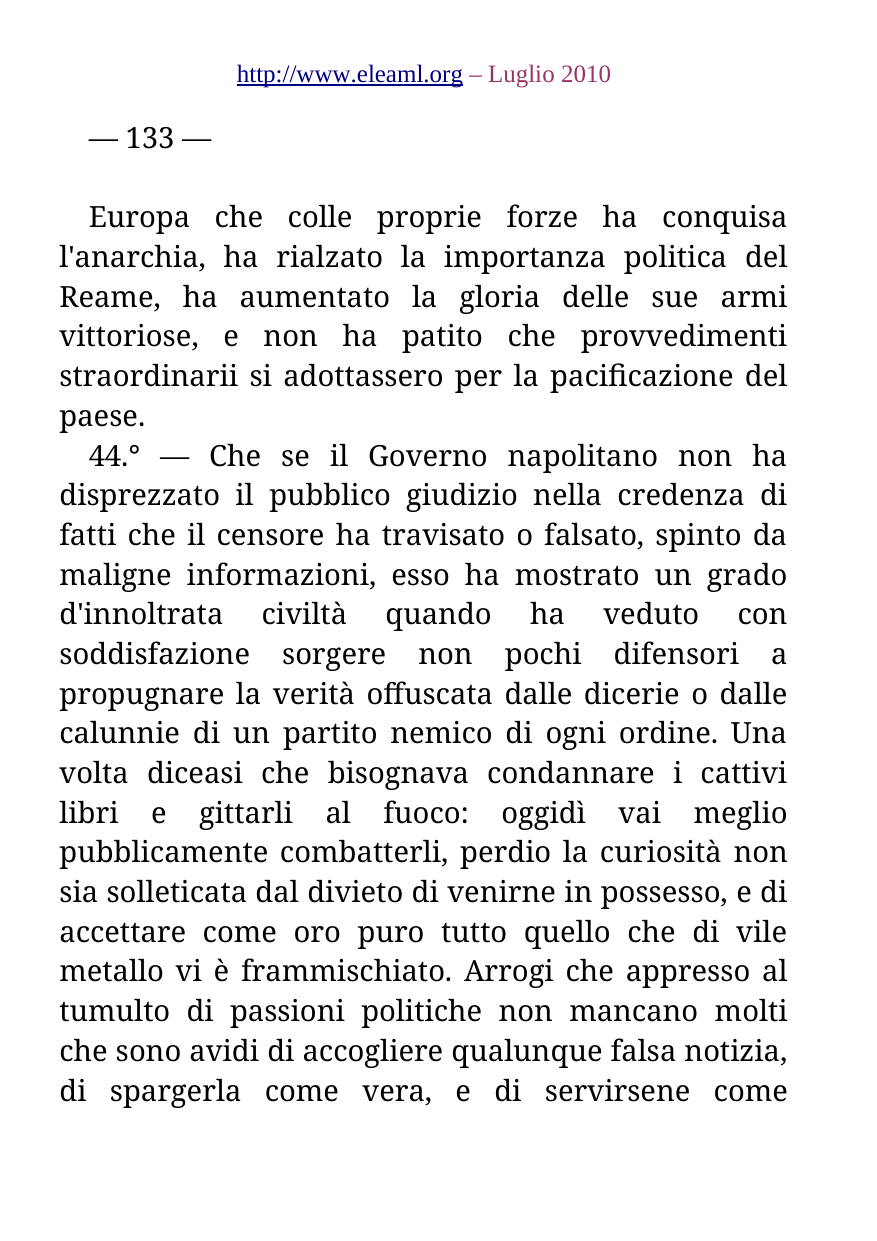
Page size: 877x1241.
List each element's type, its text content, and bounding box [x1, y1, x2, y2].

text 44.° — Che se il Governo napolitano non ha disprezzato il pubblico giudizio nella credenza di fatti che il censore ha travisato o falsato, spinto da maligne informazioni, esso ha mostrato un grado d'innoltrata civiltà quando ha veduto con soddisfazione sorgere non pochi difensori a propugnare la verità offuscata dalle dicerie o dalle calunnie di un partito nemico di ogni ordine. Una volta diceasi che bisognava condannare i cattivi libri e gittarli al fuoco: oggidì vai meglio pubblicamente combatterli, perdio la curiosità non sia solleticata dal divieto di venirne in possesso, e di accettare come oro puro tutto quello che di vile metallo vi è frammischiato. Arrogi che appresso al tumulto di passioni politiche non mancano molti che sono avidi di accogliere qualunque falsa notizia, di spargerla come vera, e di servirsene come [59, 435, 788, 1109]
text — 133 — [59, 117, 788, 157]
text Europa che colle proprie forze ha conquisa l'anarchia, ha rialzato la importanza politica del Reame, ha aumentato la gloria delle sue armi vittoriose, e non ha patito che provvedimenti straordinarii si adottassero per la pacificazione del paese. [59, 197, 788, 435]
